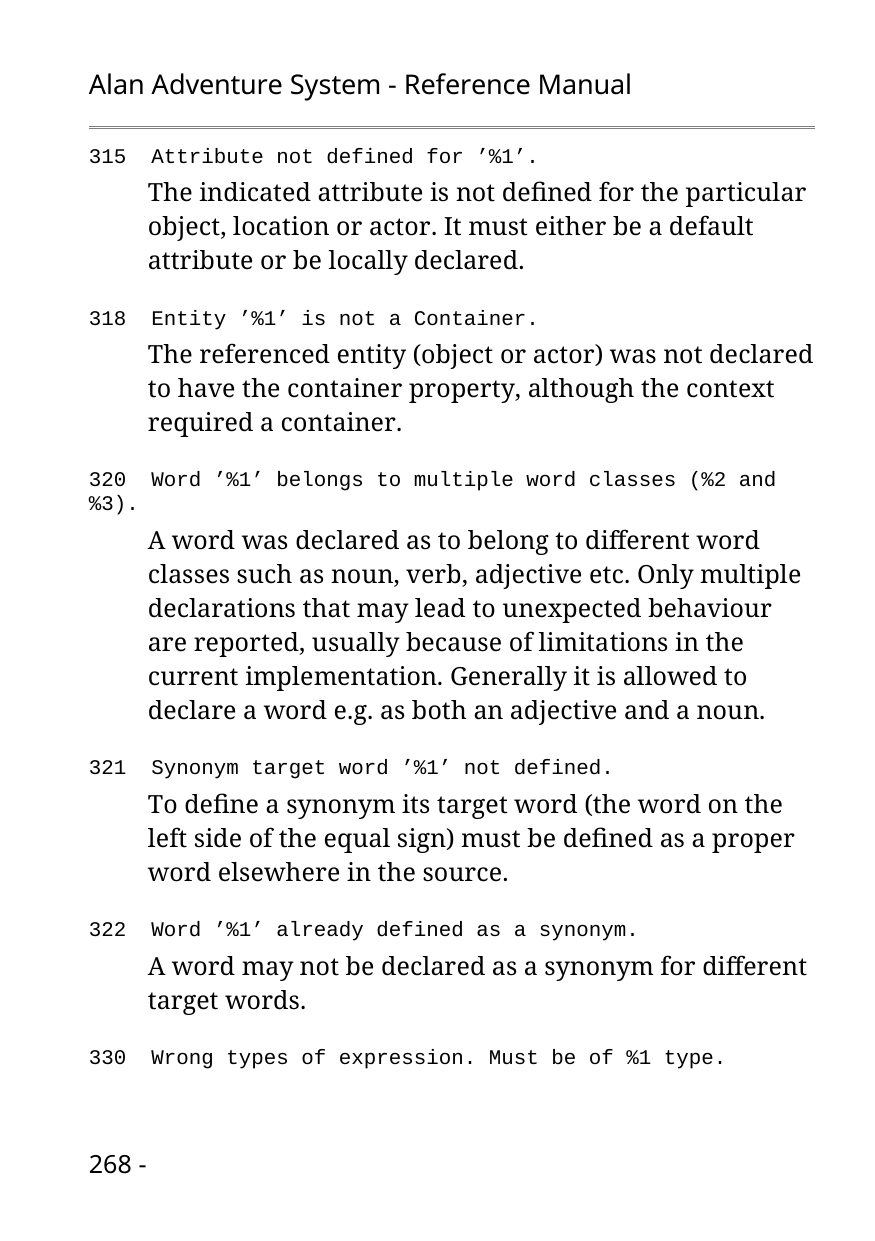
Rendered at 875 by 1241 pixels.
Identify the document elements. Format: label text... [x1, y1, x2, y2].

text The referenced entity (object or actor) was not declared to have the container property, although the context required a container. [148, 337, 815, 439]
text 318 Entity ’%1’ is not a Container. [88, 307, 815, 331]
text The indicated attribute is not defined for the particular object, location or actor. It must either be a default attribute or be locally declared. [148, 175, 815, 277]
text 320 Word ’%1’ belongs to multiple word classes (%2 and %3). [88, 469, 815, 517]
text To define a synonym its target word (the word on the left side of the equal sign) must be defined as a proper word elsewhere in the source. [148, 787, 815, 889]
text A word may not be declared as a synonym for different target words. [148, 949, 815, 1017]
text A word was declared as to belong to different word classes such as noun, verb, adjective etc. Only multiple declarations that may lead to unexpected behaviour are reported, usually because of limita­tions in the current implementation. Generally it is allowed to declare a word e.g. as both an adjective and a noun. [148, 523, 815, 727]
text 315 Attribute not defined for ’%1’. [88, 146, 815, 169]
text 322 Word ’%1’ already defined as a synonym. [88, 919, 815, 943]
text 330 Wrong types of expression. Must be of %1 type. [88, 1047, 815, 1071]
text 321 Synonym target word ’%1’ not defined. [88, 757, 815, 781]
